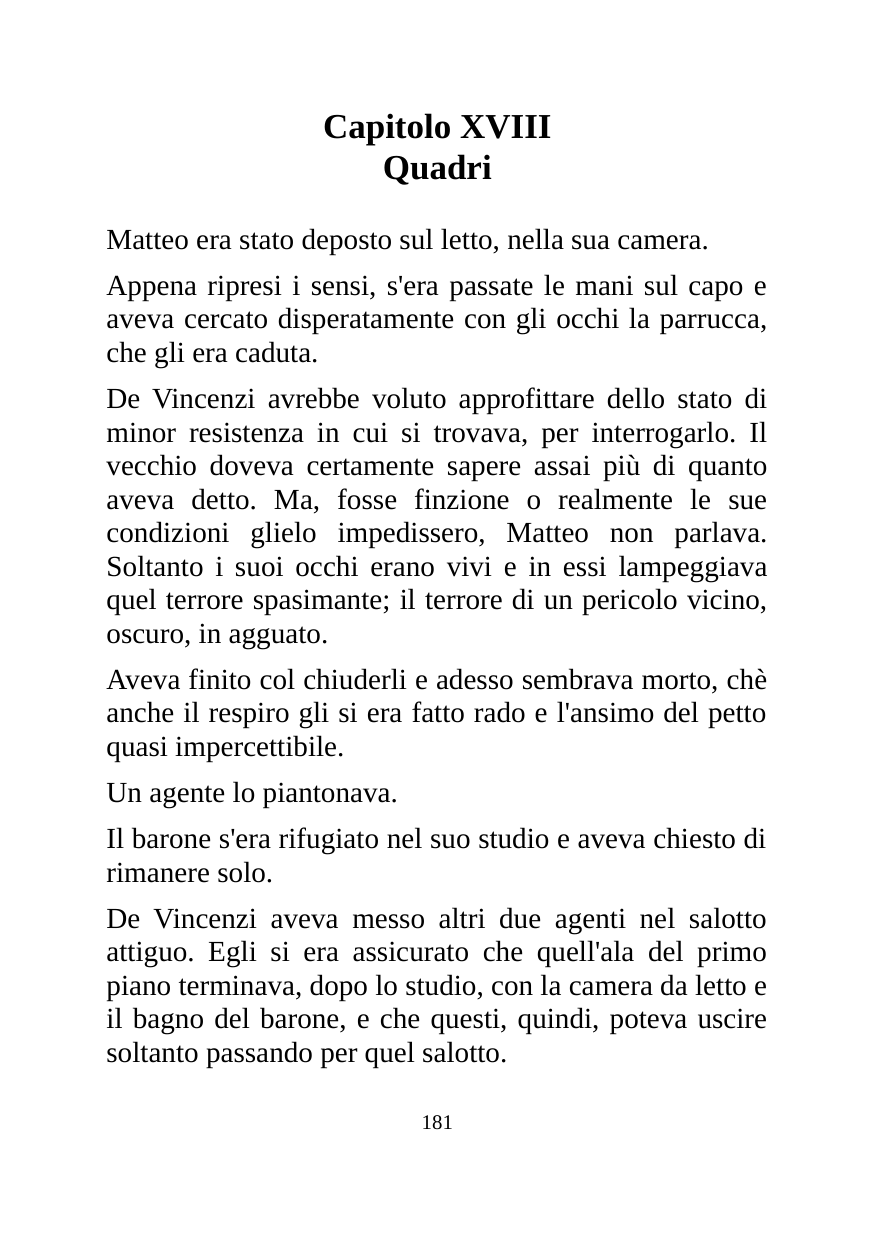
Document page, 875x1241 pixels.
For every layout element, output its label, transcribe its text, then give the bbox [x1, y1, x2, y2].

text Appena ripresi i sensi, s'era passate le mani sul capo e aveva cercato disperatamente con gli occhi la parrucca, che gli era caduta. [106, 268, 768, 369]
text Aveva finito col chiuderli e adesso sembrava morto, chè anche il respiro gli si era fatto rado e l'ansimo del petto quasi impercettibile. [106, 662, 768, 763]
text Il barone s'era rifugiato nel suo studio e aveva chiesto di rimanere solo. [106, 821, 768, 888]
text De Vincenzi avrebbe voluto approfittare dello stato di minor resistenza in cui si trovava, per interrogarlo. Il vecchio doveva certamente sapere assai più di quanto aveva detto. Ma, fosse finzione o realmente le sue condizioni glielo impedissero, Matteo non parlava. Soltanto i suoi occhi erano vivi e in essi lampeggiava quel terrore spasimante; il terrore di un pericolo vicino, oscuro, in agguato. [106, 381, 768, 649]
text De Vincenzi aveva messo altri due agenti nel salotto attiguo. Egli si era assicurato che quell'ala del primo piano terminava, dopo lo studio, con la camera da letto e il bagno del barone, e che questi, quindi, poteva uscire soltanto passando per quel salotto. [106, 901, 768, 1068]
subtitle Capitolo XVIII Quadri [106, 106, 768, 187]
text Matteo era stato deposto sul letto, nella sua camera. [106, 222, 768, 256]
text Un agente lo piantonava. [106, 775, 768, 809]
